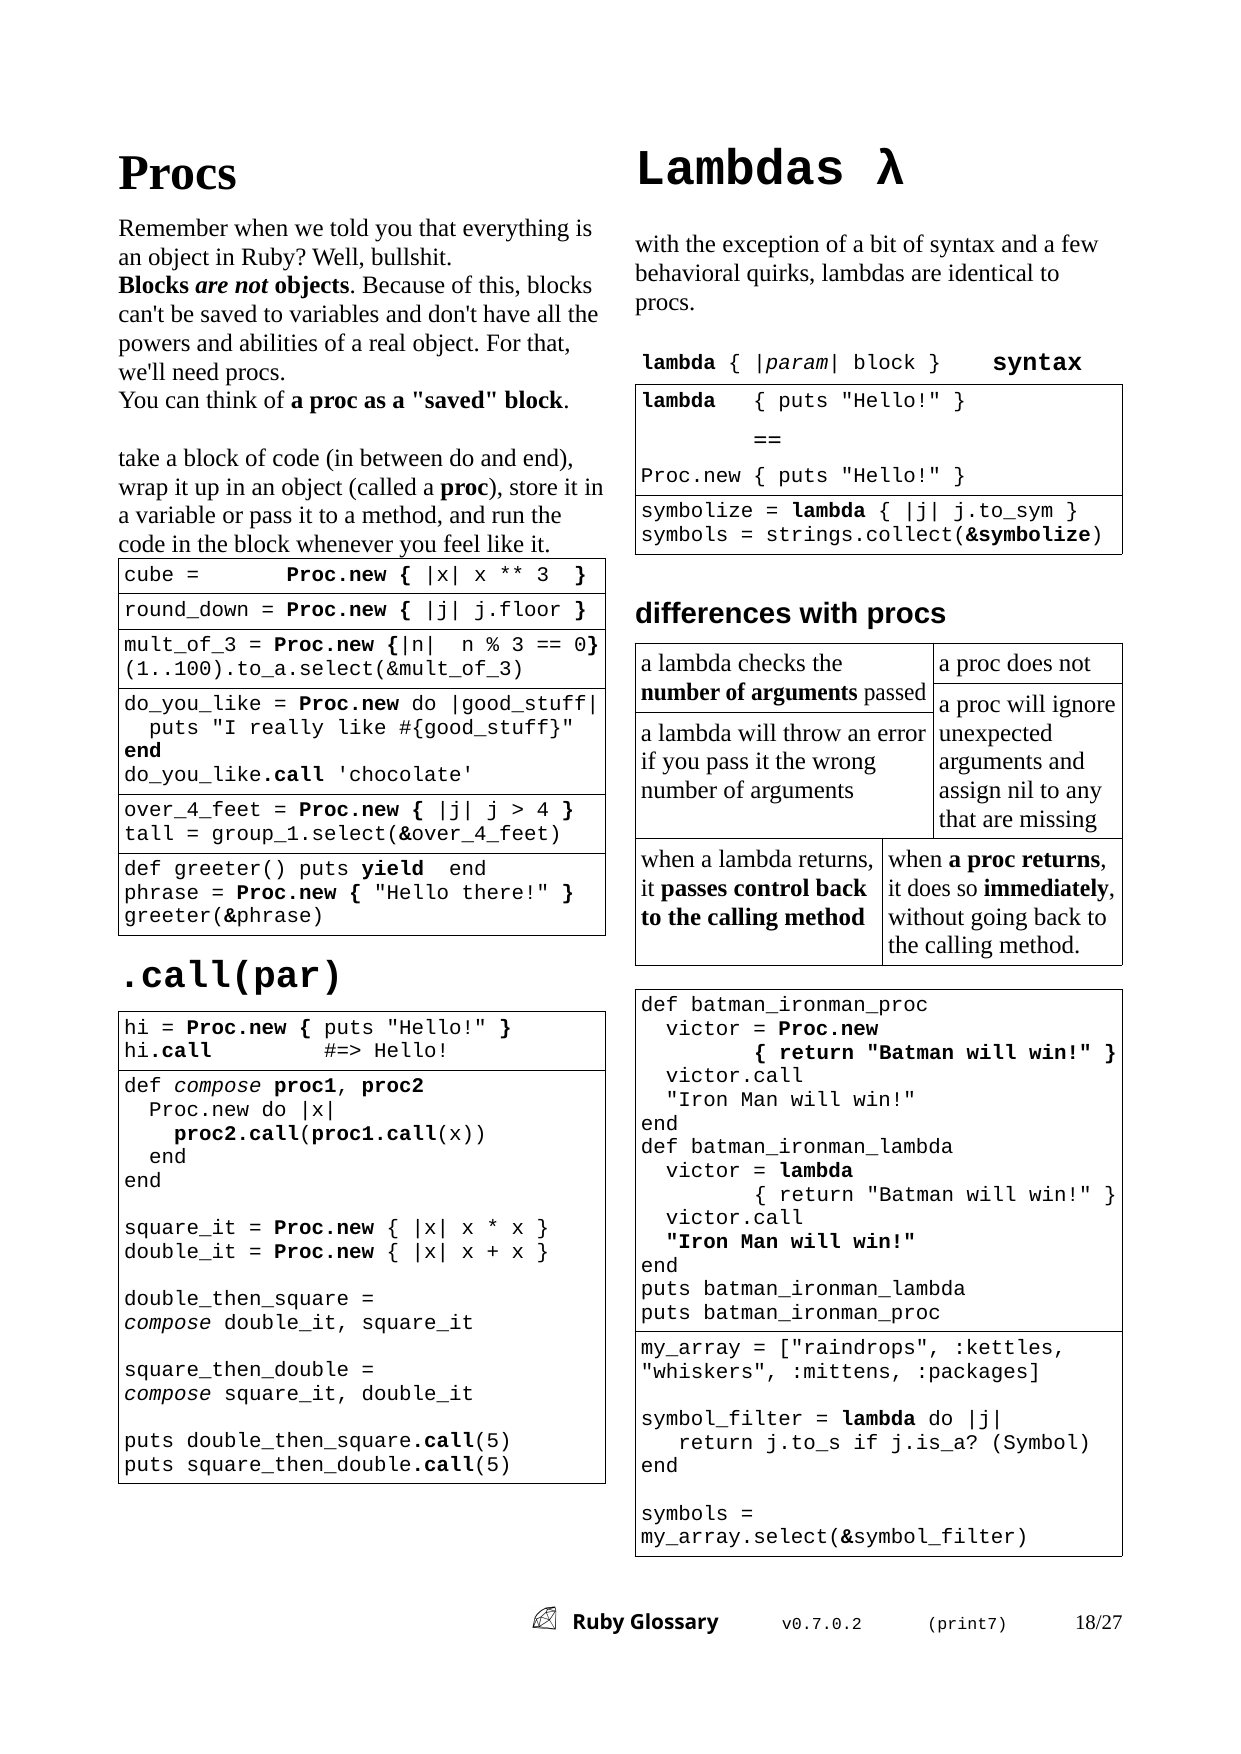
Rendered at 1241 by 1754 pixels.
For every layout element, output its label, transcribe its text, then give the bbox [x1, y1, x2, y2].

table_cell when a proc returns, it does so immediately, without going back to the calling method. [883, 839, 1122, 965]
table_cell == [636, 419, 1122, 459]
subtitle .call(par) [118, 956, 605, 998]
table_cell def greeter() puts yield end phrase = Proc.new { "Hello there!" } greeter(&phrase) [119, 854, 605, 935]
table_cell do_you_like = Proc.new do |good_stuff| puts "I really like #{good_stuff}" end do_you_like.call 'chocolate' [119, 689, 605, 793]
table_cell a lambda will throw an error if you pass it the wrong number of arguments [636, 713, 933, 838]
table_header def batman_ironman_proc victor = Proc.new { return "Batman will win!" } victor.call "Iron Man will win!" end def batman_ironman_lambda victor = lambda { return "Batman will win!" } victor.call "Iron Man will win!" end puts batman_ironman_lambda puts batman_ironman_proc [636, 990, 1122, 1331]
table_cell when a lambda returns, it passes control back to the calling method [636, 839, 882, 965]
table_cell Proc.new { puts "Hello!" } [636, 460, 1122, 494]
table_cell symbolize = lambda { |j| j.to_sym } symbols = strings.collect(&symbolize) [636, 496, 1122, 553]
table_header hi = Proc.new { puts "Hello!" } hi.call #=> Hello! [119, 1012, 605, 1070]
table_header syntax [986, 344, 1122, 384]
table_header a proc does not [934, 644, 1122, 683]
table_cell over_4_feet = Proc.new { |j| j > 4 } tall = group_1.select(&over_4_feet) [119, 795, 605, 852]
text with the exception of a bit of syntax and a few behavioral quirks, lambdas are identical to procs. [635, 229, 1122, 316]
table_cell lambda { puts "Hello!" } [636, 385, 1122, 419]
table_header lambda { |param| block } [635, 344, 986, 384]
subtitle Lambdas λ [635, 143, 1122, 200]
table_cell a proc will ignore unexpected arguments and assign nil to any that are missing [934, 684, 1122, 838]
table_header a lambda checks the number of arguments passed [636, 644, 933, 712]
table_cell round_down = Proc.new { |j| j.floor } [119, 594, 605, 628]
table_cell mult_of_3 = Proc.new {|n| n % 3 == 0} (1..100).to_a.select(&mult_of_3) [119, 630, 605, 687]
subtitle Procs [118, 143, 605, 201]
subtitle differences with procs [635, 596, 1122, 630]
text Blocks are not objects. Because of this, blocks can't be saved to variables and don't have all the powers and abilities of a real object. For that, we'll need procs. [118, 271, 605, 386]
table_header cube = Proc.new { |x| x ** 3 } [119, 559, 605, 593]
text Remember when we told you that everything is an object in Ruby? Well, bullshit. [118, 213, 605, 271]
table_cell def compose proc1, proc2 Proc.new do |x| proc2.call(proc1.call(x)) end end square_it = Proc.new { |x| x * x } double_it = Proc.new { |x| x + x } double_then_square = compose double_it, square_it square_then_double = compose square_it, double_it puts double_then_square.call(5) puts square_then_double.call(5) [119, 1071, 605, 1483]
text take a block of code (in between do and end), wrap it up in an object (called a proc), store it in a variable or pass it to a method, and run the code in the block whenever you feel like it. [118, 443, 605, 558]
picture [530, 1605, 557, 1630]
table_cell my_array = ["raindrops", :kettles, "whiskers", :mittens, :packages] symbol_filter = lambda do |j| return j.to_s if j.is_a? (Symbol) end symbols = my_array.select(&symbol_filter) [636, 1332, 1122, 1556]
text You can think of a proc as a "saved" block. [118, 386, 605, 414]
